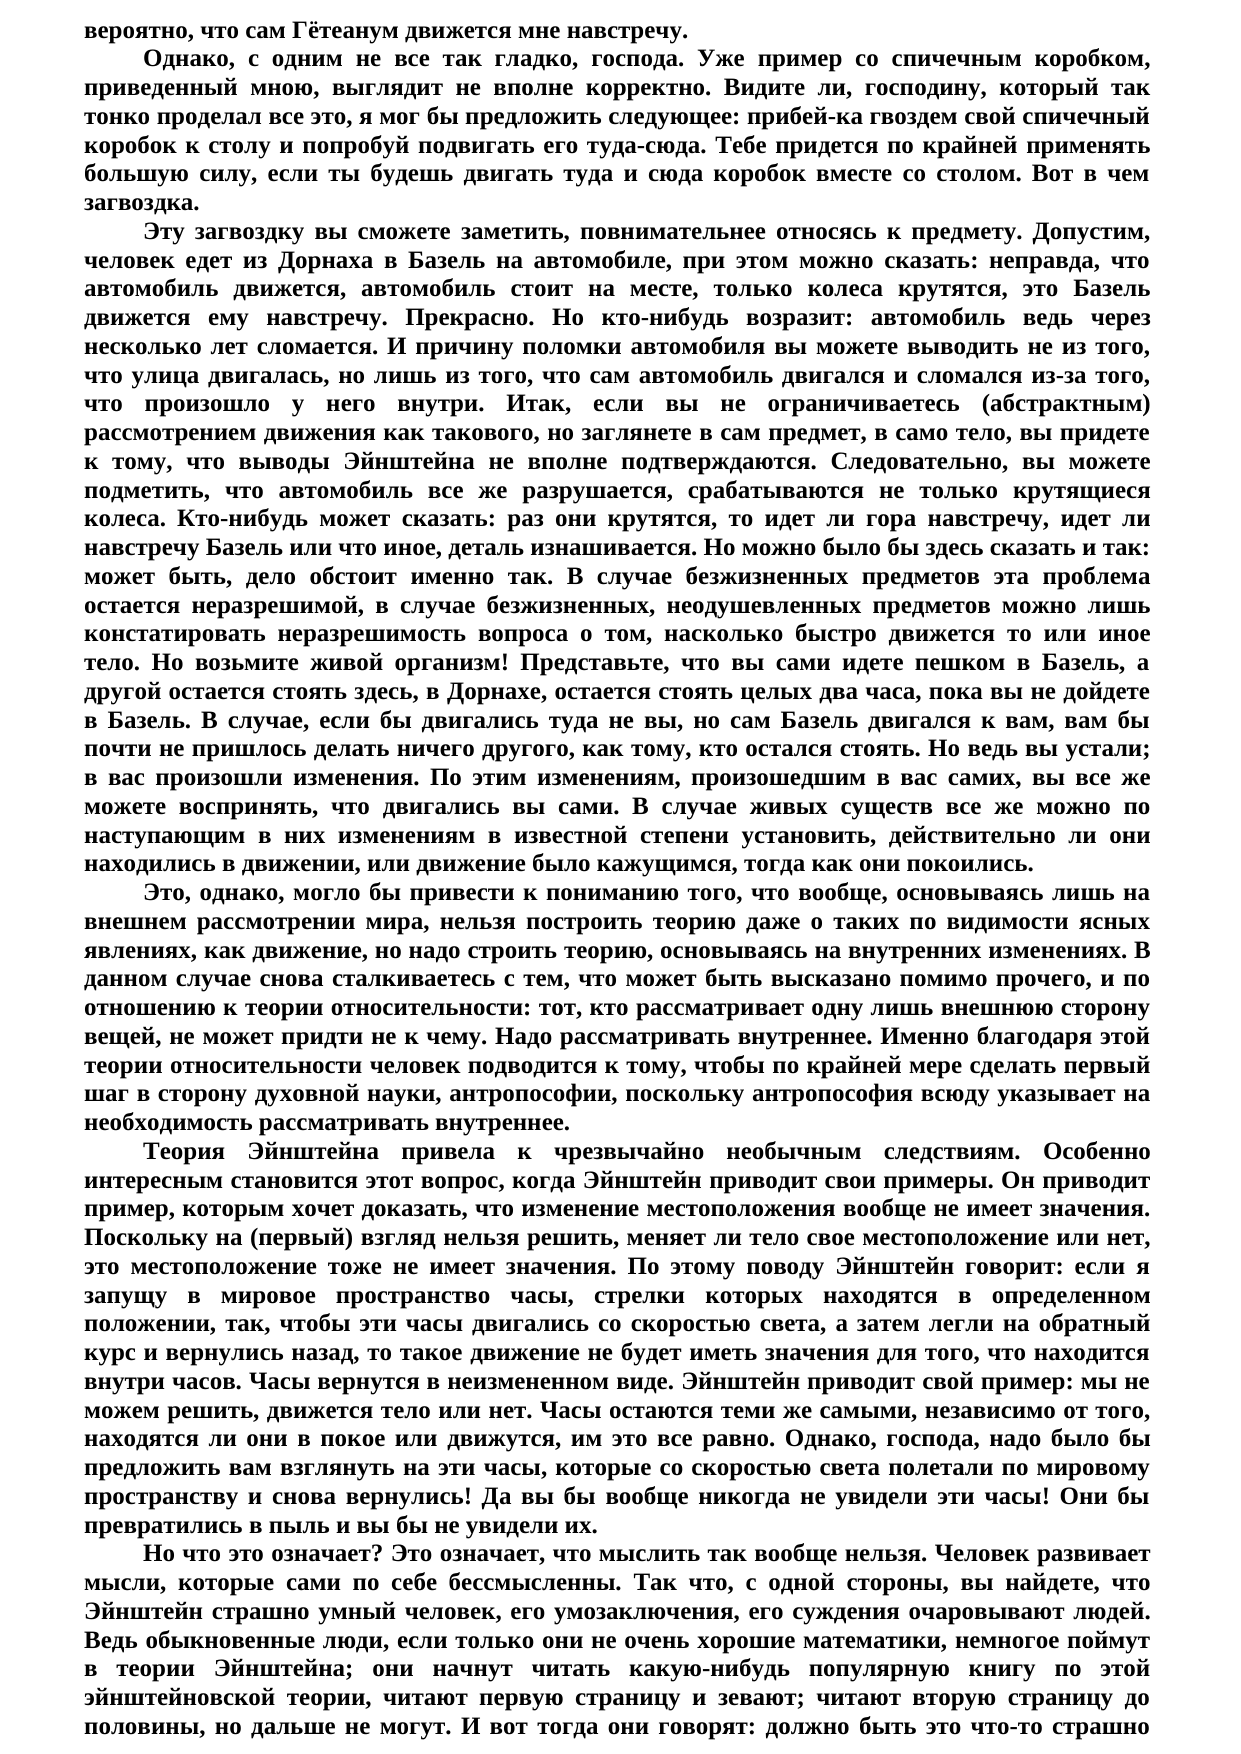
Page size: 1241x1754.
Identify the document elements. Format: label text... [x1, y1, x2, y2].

text Это, однако, могло бы привести к пониманию того, что вообще, основываясь лишь на внешнем рассмотрении мира, нельзя построить теорию даже о таких по видимости ясных явлениях, как движение, но надо строить теорию, основываясь на внутренних изменениях. В данном случае снова сталкиваетесь с тем, что может быть высказано помимо прочего, и по отношению к теории относительности: тот, кто рассматривает одну лишь внешнюю сторону вещей, не может придти не к чему. Надо рассматривать внутреннее. Именно благодаря этой теории относительности человек подводится к тому, чтобы по крайней мере сделать первый шаг в сторону духовной науки, антропософии, поскольку антропософия всюду указывает на необходимость рассматривать внутреннее. [84, 877, 1152, 1136]
text вероятно, что сам Гётеанум движется мне навстречу. [84, 15, 1152, 43]
text Однако, с одним не все так гладко, господа. Уже пример со спичечным коробком, приведенный мною, выглядит не вполне корректно. Видите ли, господину, который так тонко проделал все это, я мог бы предложить следующее: прибей-ка гвоздем свой спичечный коробок к столу и попробуй подвигать его туда-сюда. Тебе придется по крайней применять большую силу, если ты будешь двигать туда и сюда коробок вместе со столом. Вот в чем загвоздка. [84, 43, 1152, 216]
text Но что это означает? Это означает, что мыслить так вообще нельзя. Человек развивает мысли, которые сами по себе бессмысленны. Так что, с одной стороны, вы найдете, что Эйнштейн страшно умный человек, его умозаключения, его суждения очаровывают людей. Ведь обыкновенные люди, если только они не очень хорошие математики, немногое поймут в теории Эйнштейна; они начнут читать какую-нибудь популярную книгу по этой эйнштейновской теории, читают первую страницу и зевают; читают вторую страницу до половины, но дальше не могут. И вот тогда они говорят: должно быть это что-то страшно [84, 1538, 1152, 1740]
text Эту загвоздку вы сможете заметить, повнимательнее относясь к предмету. Допустим, человек едет из Дорнаха в Базель на автомобиле, при этом можно сказать: неправда, что автомобиль движется, автомобиль стоит на месте, только колеса крутятся, это Базель движется ему навстречу. Прекрасно. Но кто-нибудь возразит: автомобиль ведь через несколько лет сломается. И причину поломки автомобиля вы можете выводить не из того, что улица двигалась, но лишь из того, что сам автомобиль двигался и сломался из-за того, что произошло у него внутри. Итак, если вы не ограничиваетесь (абстрактным) рассмотрением движения как такового, но заглянете в сам предмет, в само тело, вы придете к тому, что выводы Эйнштейна не вполне подтверждаются. Следовательно, вы можете подметить, что автомобиль все же разрушается, срабатываются не только крутящиеся колеса. Кто-нибудь может сказать: раз они крутятся, то идет ли гора навстречу, идет ли навстречу Базель или что иное, деталь изнашивается. Но можно было бы здесь сказать и так: может быть, дело обстоит именно так. В случае безжизненных предметов эта проблема остается неразрешимой, в случае безжизненных, неодушевленных предметов можно лишь констатировать неразрешимость вопроса о том, насколько быстро движется то или иное тело. Но возьмите живой организм! Представьте, что вы сами идете пешком в Базель, а другой остается стоять здесь, в Дорнахе, остается стоять целых два часа, пока вы не дойдете в Базель. В случае, если бы двигались туда не вы, но сам Базель двигался к вам, вам бы почти не пришлось делать ничего другого, как тому, кто остался стоять. Но ведь вы устали; в вас произошли изменения. По этим изменениям, произошедшим в вас самих, вы все же можете воспринять, что двигались вы сами. В случае живых существ все же можно по наступающим в них изменениям в известной степени установить, действительно ли они находились в движении, или движение было кажущимся, тогда как они покоились. [84, 216, 1152, 877]
text Теория Эйнштейна привела к чрезвычайно необычным следствиям. Особенно интересным становится этот вопрос, когда Эйнштейн приводит свои примеры. Он приводит пример, которым хочет доказать, что изменение местоположения вообще не имеет значения. Поскольку на (первый) взгляд нельзя решить, меняет ли тело свое местоположение или нет, это местоположение тоже не имеет значения. По этому поводу Эйнштейн говорит: если я запущу в мировое пространство часы, стрелки которых находятся в определенном положении, так, чтобы эти часы двигались со скоростью света, а затем легли на обратный курс и вернулись назад, то такое движение не будет иметь значения для того, что находится внутри часов. Часы вернутся в неизмененном виде. Эйнштейн приводит свой пример: мы не можем решить, движется тело или нет. Часы остаются теми же самыми, независимо от того, находятся ли они в покое или движутся, им это все равно. Однако, господа, надо было бы предложить вам взглянуть на эти часы, которые со скоростью света полетали по мировому пространству и снова вернулись! Да вы бы вообще никогда не увидели эти часы! Они бы превратились в пыль и вы бы не увидели их. [84, 1136, 1152, 1538]
